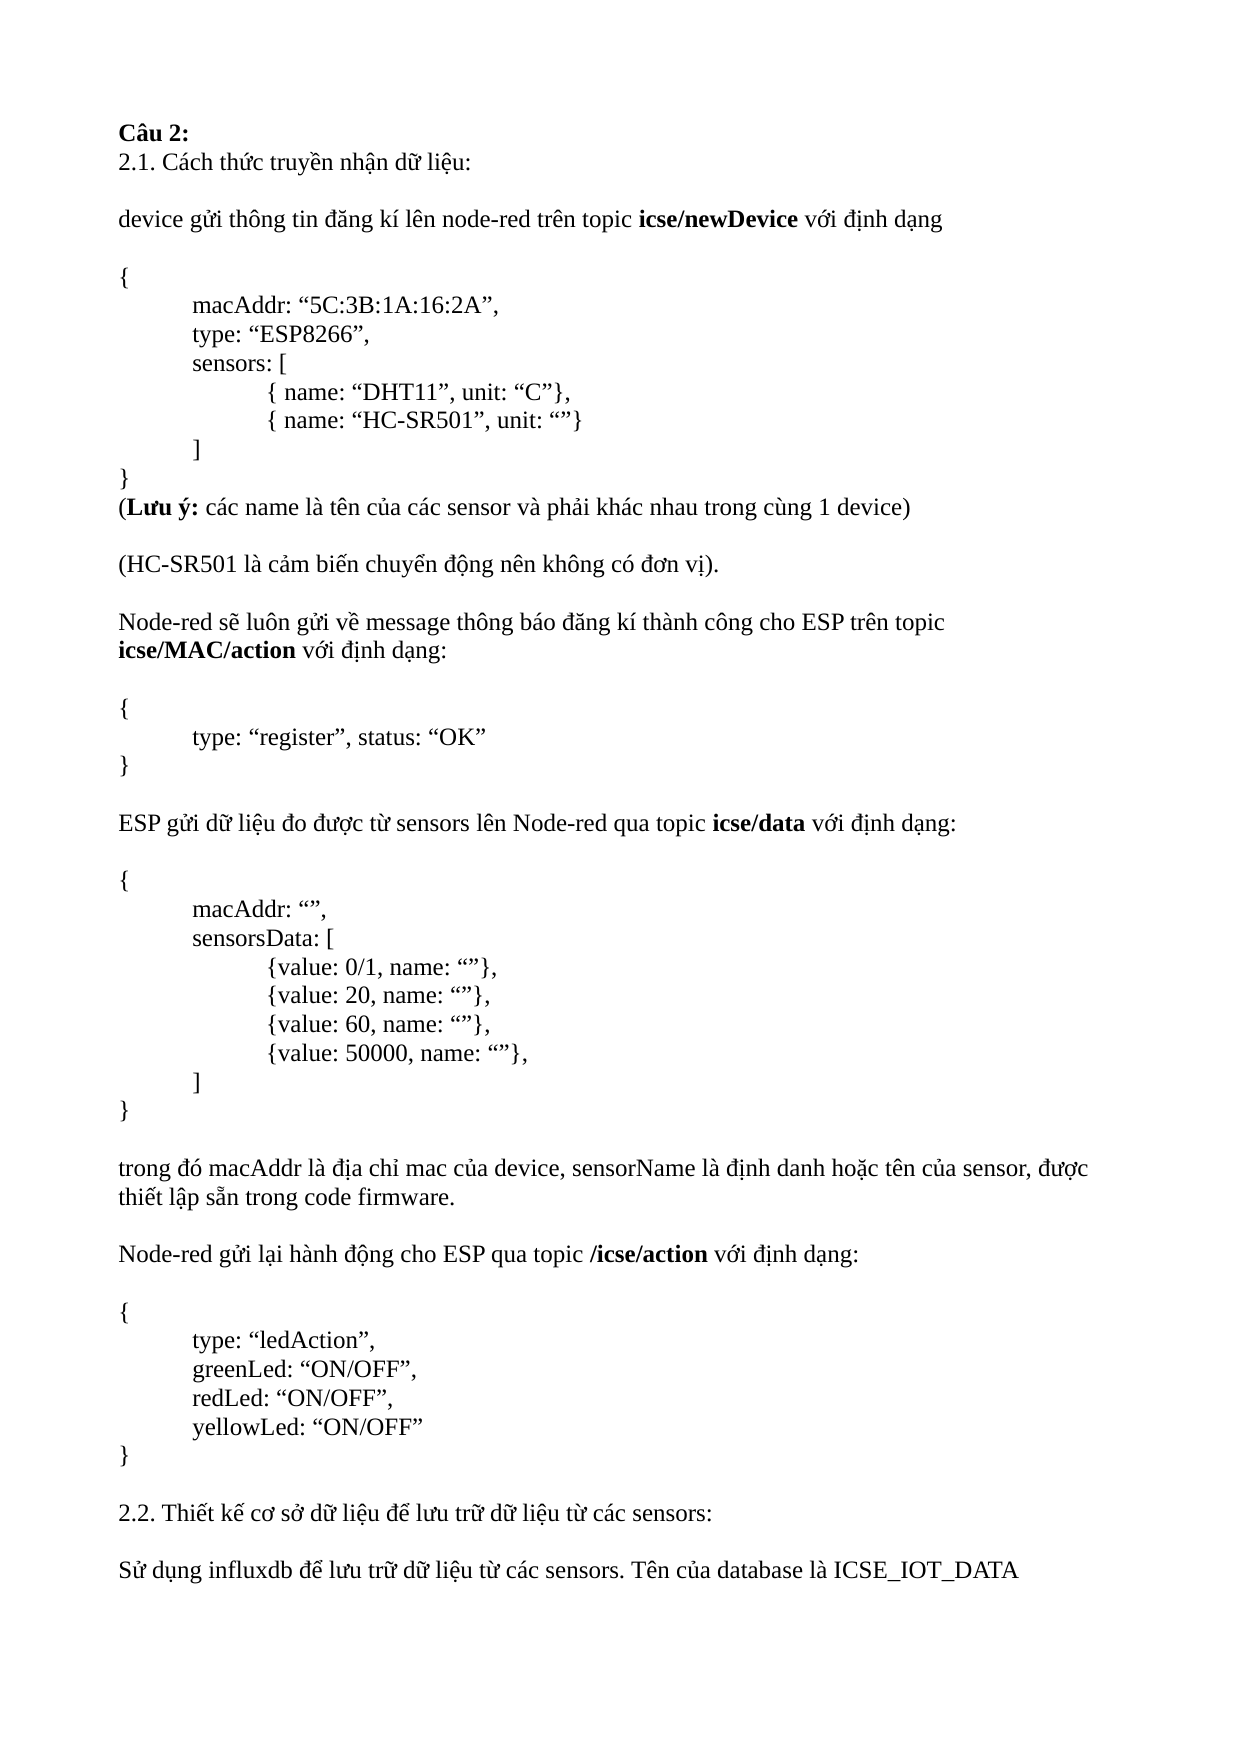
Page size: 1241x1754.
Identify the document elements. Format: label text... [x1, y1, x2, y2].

text 2.1. Cách thức truyền nhận dữ liệu: [118, 147, 1122, 176]
text type: “ledAction”, [118, 1326, 1122, 1354]
text { name: “HC-SR501”, unit: “”} [118, 406, 1122, 434]
text { [118, 693, 1122, 722]
text trong đó macAddr là địa chỉ mac của device, sensorName là định danh hoặc tên của sensor, được thiết lập sẵn trong code firmware. [118, 1153, 1122, 1211]
text ] [118, 1067, 1122, 1096]
text sensorsData: [ [118, 923, 1122, 952]
text (HC-SR501 là cảm biến chuyển động nên không có đơn vị). [118, 549, 1122, 578]
text { name: “DHT11”, unit: “C”}, [118, 377, 1122, 406]
text } [118, 1096, 1122, 1124]
text Node-red gửi lại hành động cho ESP qua topic /icse/action với định dạng: [118, 1239, 1122, 1268]
text ] [118, 434, 1122, 463]
text {value: 60, name: “”}, [118, 1009, 1122, 1038]
text {value: 0/1, name: “”}, [118, 952, 1122, 981]
text } [118, 1441, 1122, 1469]
text type: “register”, status: “OK” [118, 722, 1122, 751]
text { [118, 866, 1122, 894]
text Câu 2: [118, 118, 1122, 147]
text sensors: [ [118, 348, 1122, 377]
text yellowLed: “ON/OFF” [118, 1412, 1122, 1441]
text redLed: “ON/OFF”, [118, 1383, 1122, 1412]
text { [118, 262, 1122, 291]
text {value: 20, name: “”}, [118, 981, 1122, 1009]
text { [118, 1297, 1122, 1326]
text 2.2. Thiết kế cơ sở dữ liệu để lưu trữ dữ liệu từ các sensors: [118, 1498, 1122, 1527]
text Sử dụng influxdb để lưu trữ dữ liệu từ các sensors. Tên của database là ICSE_IOT_DATA [118, 1556, 1122, 1584]
text } [118, 751, 1122, 779]
text Node-red sẽ luôn gửi về message thông báo đăng kí thành công cho ESP trên topic icse/MAC/action với định dạng: [118, 607, 1122, 664]
text {value: 50000, name: “”}, [118, 1038, 1122, 1067]
text type: “ESP8266”, [118, 319, 1122, 348]
text (Lưu ý: các name là tên của các sensor và phải khác nhau trong cùng 1 device) [118, 492, 1122, 521]
text macAddr: “5C:3B:1A:16:2A”, [118, 291, 1122, 319]
text greenLed: “ON/OFF”, [118, 1354, 1122, 1383]
text } [118, 463, 1122, 492]
text ESP gửi dữ liệu đo được từ sensors lên Node-red qua topic icse/data với định dạng: [118, 808, 1122, 837]
text device gửi thông tin đăng kí lên node-red trên topic icse/newDevice với định dạng [118, 204, 1122, 233]
text macAddr: “”, [118, 894, 1122, 923]
